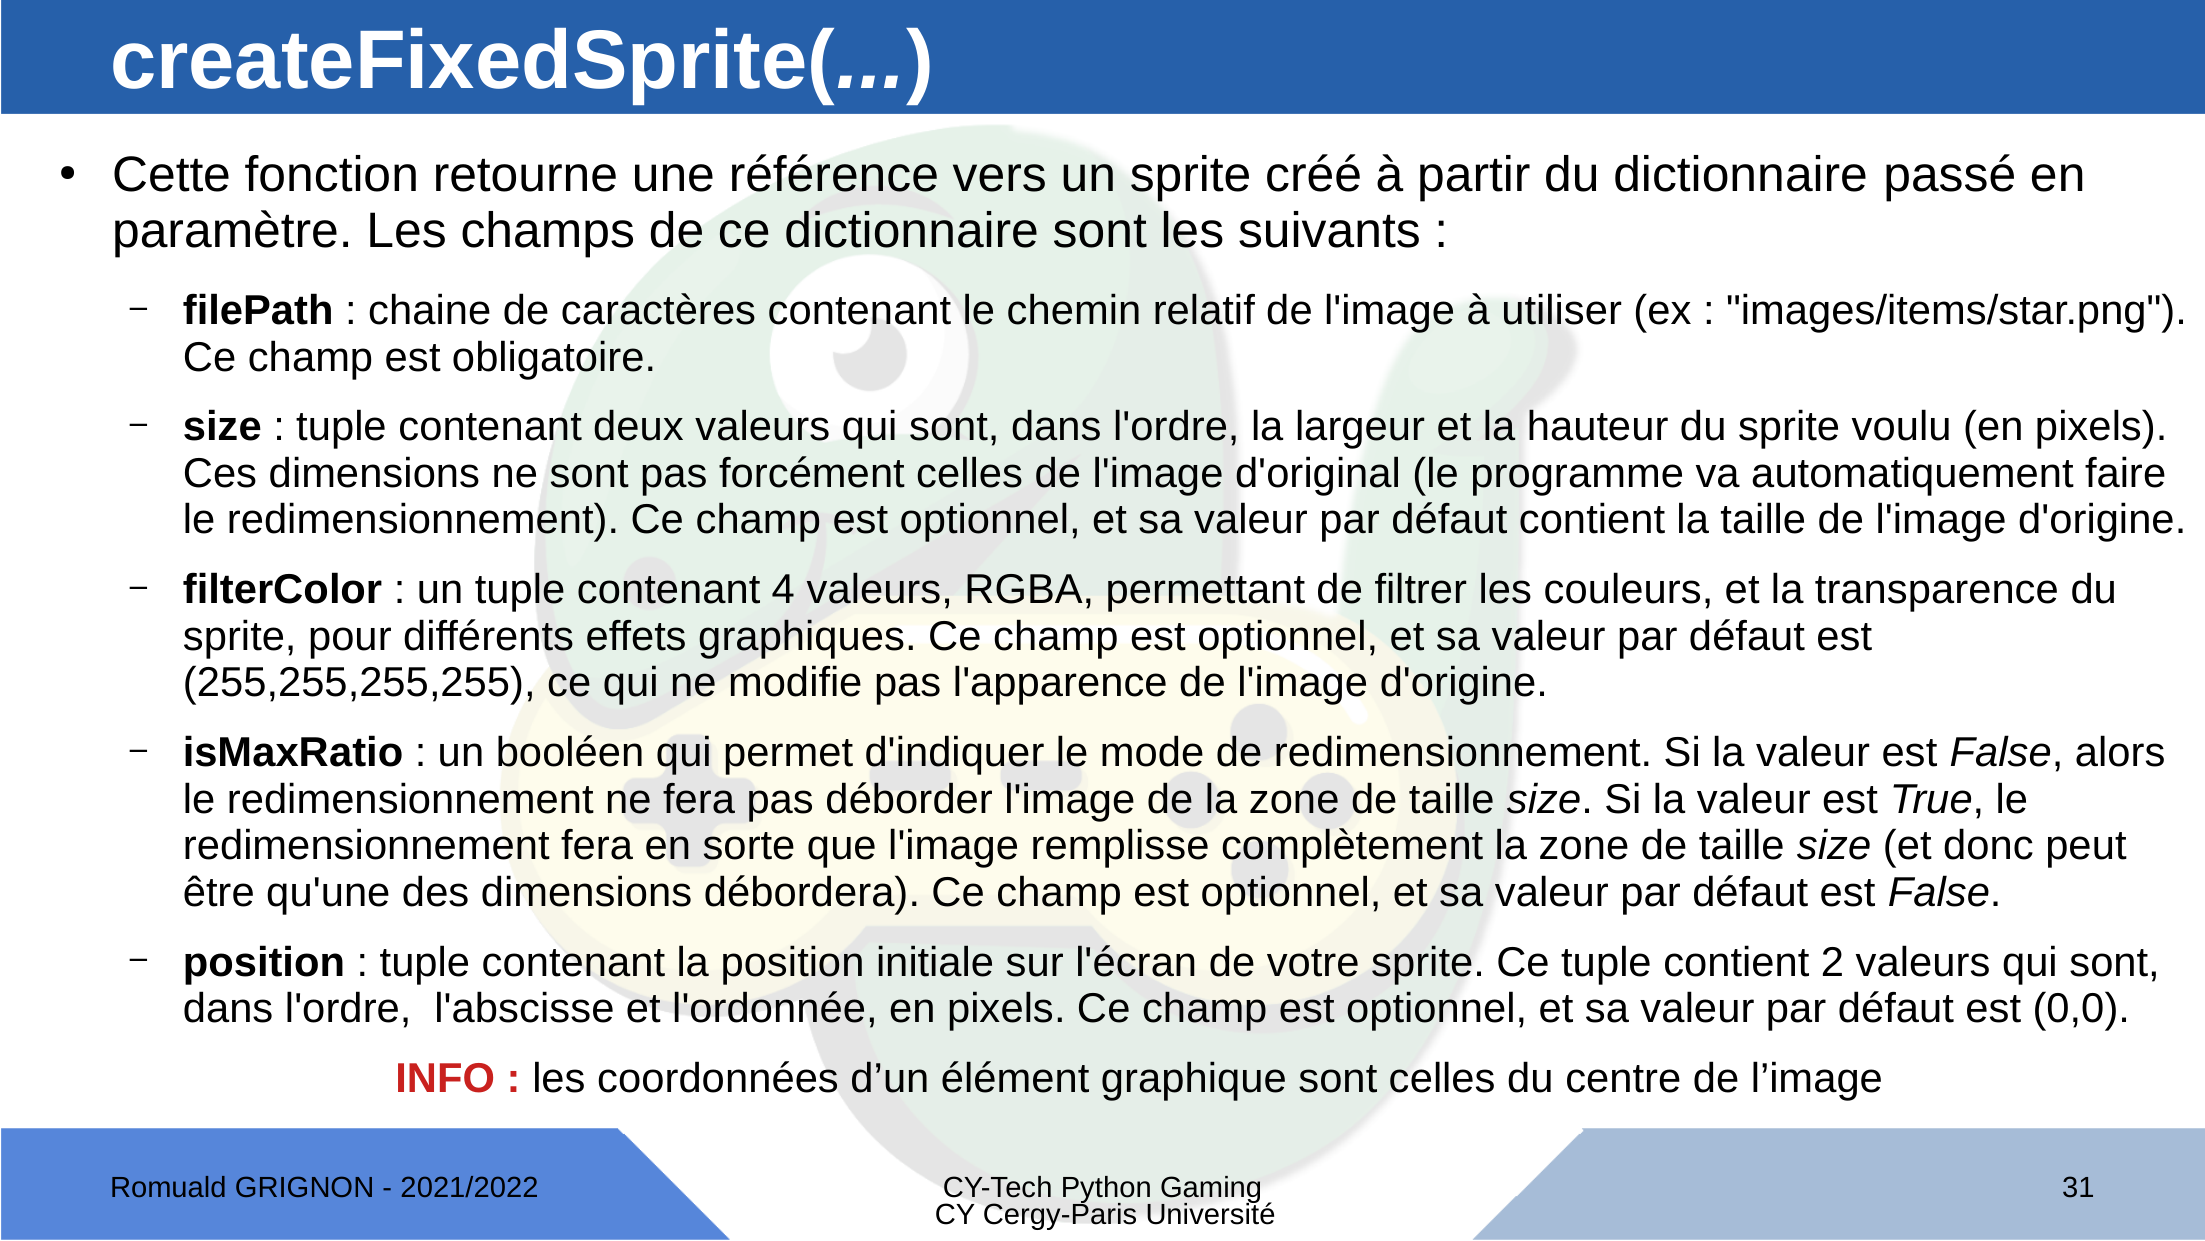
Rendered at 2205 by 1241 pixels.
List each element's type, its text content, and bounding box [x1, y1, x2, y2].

list Cette fonction retourne une référence vers un sprite créé à partir du dictionnaire passé en paramètre. Les champs de ce dictionnaire sont les suivants : filePath : chaine de caractères contenant le chemin relatif de l'image à utiliser (ex : "images/items/star.png"). Ce champ est obligatoire. size : tuple contenant deux valeurs qui sont, dans l'ordre, la largeur et la hauteur du sprite voulu (en pixels). Ces dimensions ne sont pas forcément celles de l'image d'original (le programme va automatiquement faire le redimensionnement). Ce champ est optionnel, et sa valeur par défaut contient la taille de l'image d'origine. filterColor : un tuple contenant 4 valeurs, RGBA, permettant de filtrer les couleurs, et la transparence du sprite, pour différents effets graphiques. Ce champ est optionnel, et sa valeur par défaut est (255,255,255,255), ce qui ne modifie pas l'apparence de l'image d'origine. isMaxRatio : un booléen qui permet d'indiquer le mode de redimensionnement. Si la valeur est False, alors le redimensionnement ne fera pas déborder l'image de la zone de taille size. Si la valeur est True, le redimensionnement fera en sorte que l'image remplisse complètement la zone de taille size (et donc peut être qu'une des dimensions débordera). Ce champ est optionnel, et sa valeur par défaut est False. position : tuple contenant la position initiale sur l'écran de votre sprite. Ce tuple contient 2 valeurs qui sont, dans l'ordre, l'abscisse et l'ordonnée, en pixels. Ce champ est optionnel, et sa valeur par défaut est (0,0). INFO : les coordonnées d’un élément graphique sont celles du centre de l’image [41, 217, 2192, 1104]
title createFixedSprite(...) [110, 49, 2095, 217]
picture [0, 0, 2205, 1241]
